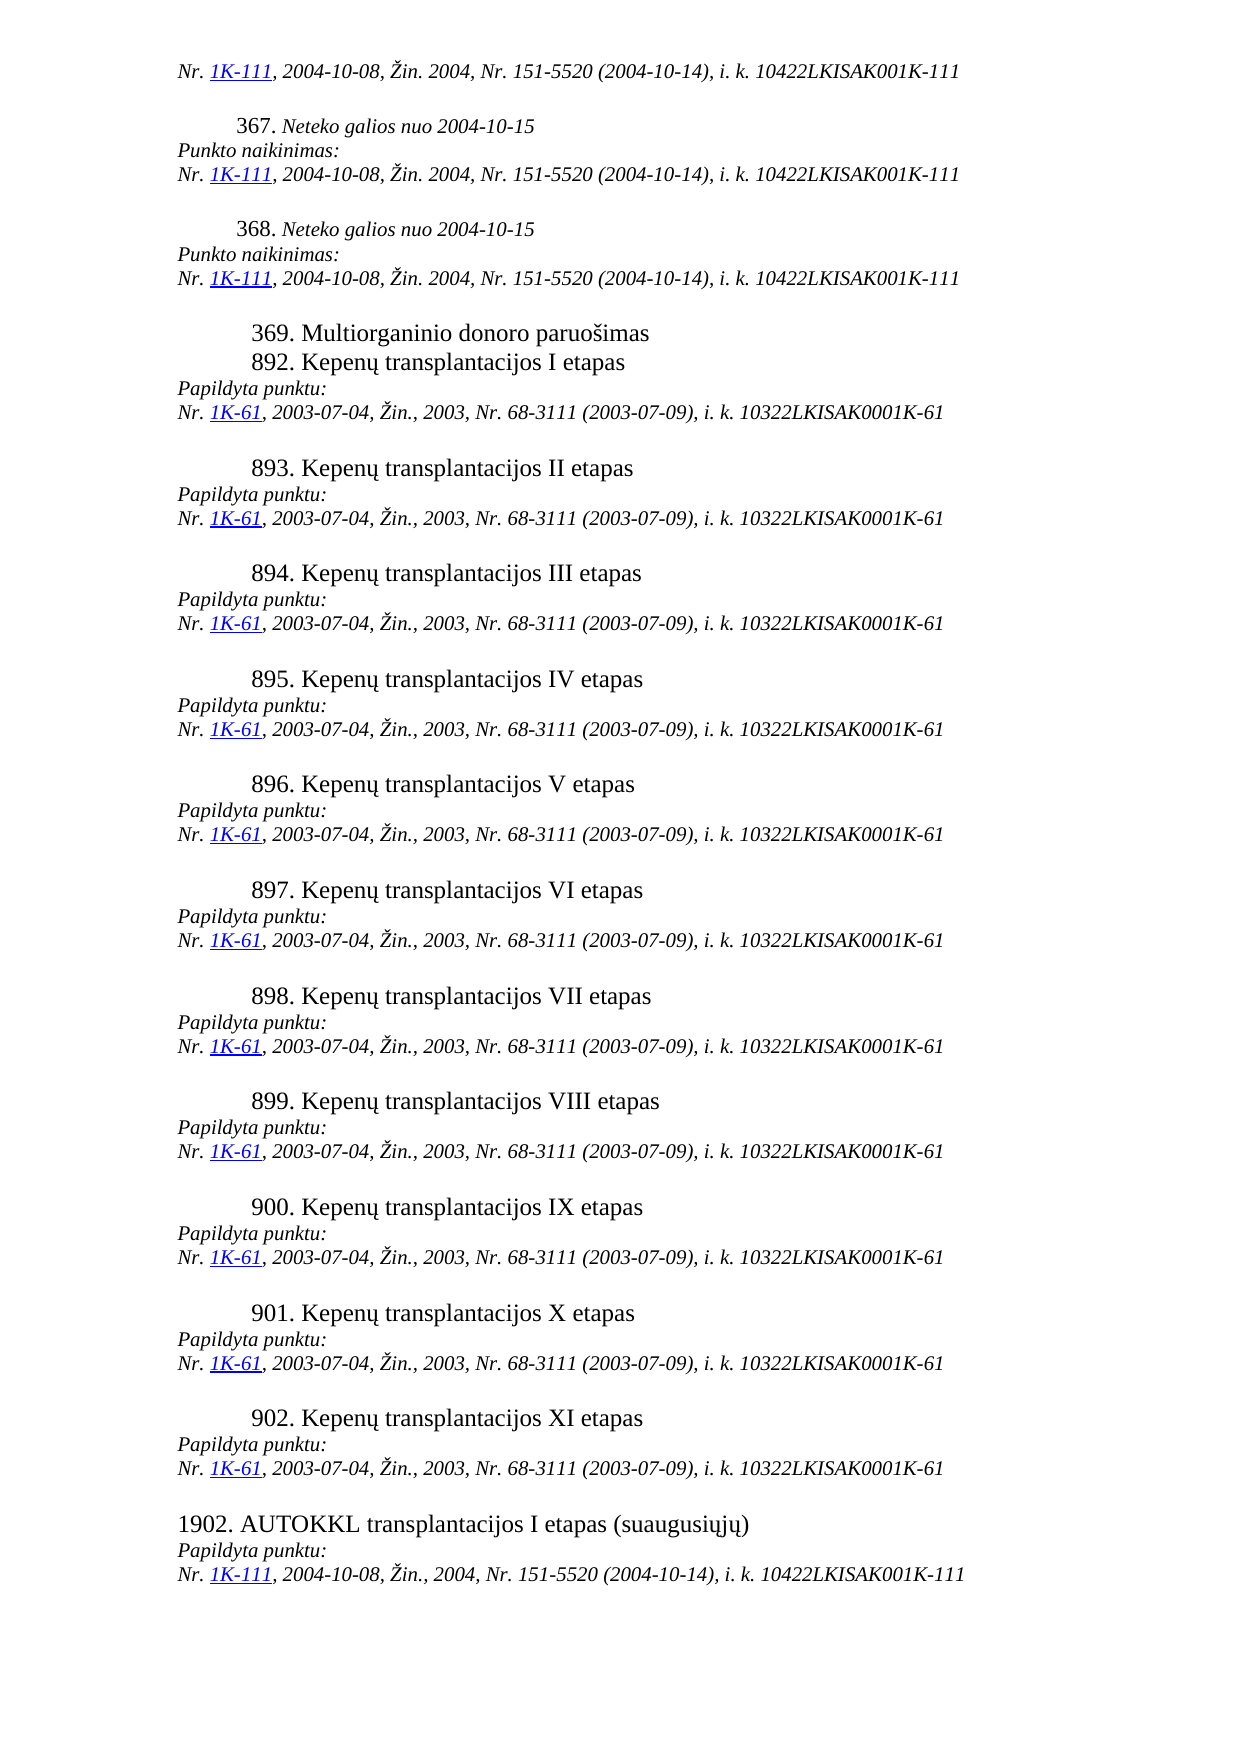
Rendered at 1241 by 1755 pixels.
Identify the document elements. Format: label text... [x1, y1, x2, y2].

text Papildyta punktu: [177, 1221, 1181, 1245]
text Nr. 1K-111, 2004-10-08, Žin. 2004, Nr. 151-5520 (2004-10-14), i. k. 10422LKISAK001K-111 [177, 59, 1181, 83]
text Papildyta punktu: [177, 1432, 1181, 1456]
text Papildyta punktu: [177, 1115, 1181, 1139]
text 896. Kepenų transplantacijos V etapas [177, 769, 1181, 798]
text Nr. 1K-61, 2003-07-04, Žin., 2003, Nr. 68-3111 (2003-07-09), i. k. 10322LKISAK0001K-61 [177, 1245, 1181, 1269]
text 1902. AUTOKKL transplantacijos I etapas (suaugusiųjų) [177, 1509, 1181, 1538]
text 368. Neteko galios nuo 2004-10-15 [177, 215, 1181, 241]
text Nr. 1K-61, 2003-07-04, Žin., 2003, Nr. 68-3111 (2003-07-09), i. k. 10322LKISAK0001K-61 [177, 928, 1181, 952]
text 902. Kepenų transplantacijos XI etapas [177, 1403, 1181, 1432]
text Papildyta punktu: [177, 376, 1181, 400]
text Nr. 1K-61, 2003-07-04, Žin., 2003, Nr. 68-3111 (2003-07-09), i. k. 10322LKISAK0001K-61 [177, 506, 1181, 529]
text 369. Multiorganinio donoro paruošimas [177, 318, 1181, 347]
text Papildyta punktu: [177, 904, 1181, 928]
text 893. Kepenų transplantacijos II etapas [177, 453, 1181, 481]
text Nr. 1K-111, 2004-10-08, Žin., 2004, Nr. 151-5520 (2004-10-14), i. k. 10422LKISAK001K-111 [177, 1562, 1181, 1586]
text 367. Neteko galios nuo 2004-10-15 [177, 112, 1181, 138]
text Nr. 1K-61, 2003-07-04, Žin., 2003, Nr. 68-3111 (2003-07-09), i. k. 10322LKISAK0001K-61 [177, 400, 1181, 424]
text Papildyta punktu: [177, 1538, 1181, 1562]
text 892. Kepenų transplantacijos I etapas [177, 347, 1181, 376]
text 901. Kepenų transplantacijos X etapas [177, 1298, 1181, 1326]
text Nr. 1K-111, 2004-10-08, Žin. 2004, Nr. 151-5520 (2004-10-14), i. k. 10422LKISAK001K-111 [177, 266, 1181, 289]
text Nr. 1K-111, 2004-10-08, Žin. 2004, Nr. 151-5520 (2004-10-14), i. k. 10422LKISAK001K-111 [177, 162, 1181, 186]
text Nr. 1K-61, 2003-07-04, Žin., 2003, Nr. 68-3111 (2003-07-09), i. k. 10322LKISAK0001K-61 [177, 1351, 1181, 1374]
text Punkto naikinimas: [177, 241, 1181, 266]
text Nr. 1K-61, 2003-07-04, Žin., 2003, Nr. 68-3111 (2003-07-09), i. k. 10322LKISAK0001K-61 [177, 1139, 1181, 1163]
text 897. Kepenų transplantacijos VI etapas [177, 875, 1181, 904]
text Papildyta punktu: [177, 1009, 1181, 1034]
text Papildyta punktu: [177, 798, 1181, 822]
text Papildyta punktu: [177, 693, 1181, 717]
text Nr. 1K-61, 2003-07-04, Žin., 2003, Nr. 68-3111 (2003-07-09), i. k. 10322LKISAK0001K-61 [177, 717, 1181, 741]
text 899. Kepenų transplantacijos VIII etapas [177, 1086, 1181, 1115]
text Papildyta punktu: [177, 587, 1181, 611]
text Nr. 1K-61, 2003-07-04, Žin., 2003, Nr. 68-3111 (2003-07-09), i. k. 10322LKISAK0001K-61 [177, 611, 1181, 635]
text 898. Kepenų transplantacijos VII etapas [177, 981, 1181, 1009]
text 895. Kepenų transplantacijos IV etapas [177, 664, 1181, 693]
text 900. Kepenų transplantacijos IX etapas [177, 1192, 1181, 1221]
text Nr. 1K-61, 2003-07-04, Žin., 2003, Nr. 68-3111 (2003-07-09), i. k. 10322LKISAK0001K-61 [177, 1034, 1181, 1058]
text Papildyta punktu: [177, 1326, 1181, 1351]
text Papildyta punktu: [177, 481, 1181, 506]
text 894. Kepenų transplantacijos III etapas [177, 558, 1181, 587]
text Nr. 1K-61, 2003-07-04, Žin., 2003, Nr. 68-3111 (2003-07-09), i. k. 10322LKISAK0001K-61 [177, 1456, 1181, 1480]
text Nr. 1K-61, 2003-07-04, Žin., 2003, Nr. 68-3111 (2003-07-09), i. k. 10322LKISAK0001K-61 [177, 822, 1181, 846]
text Punkto naikinimas: [177, 138, 1181, 162]
